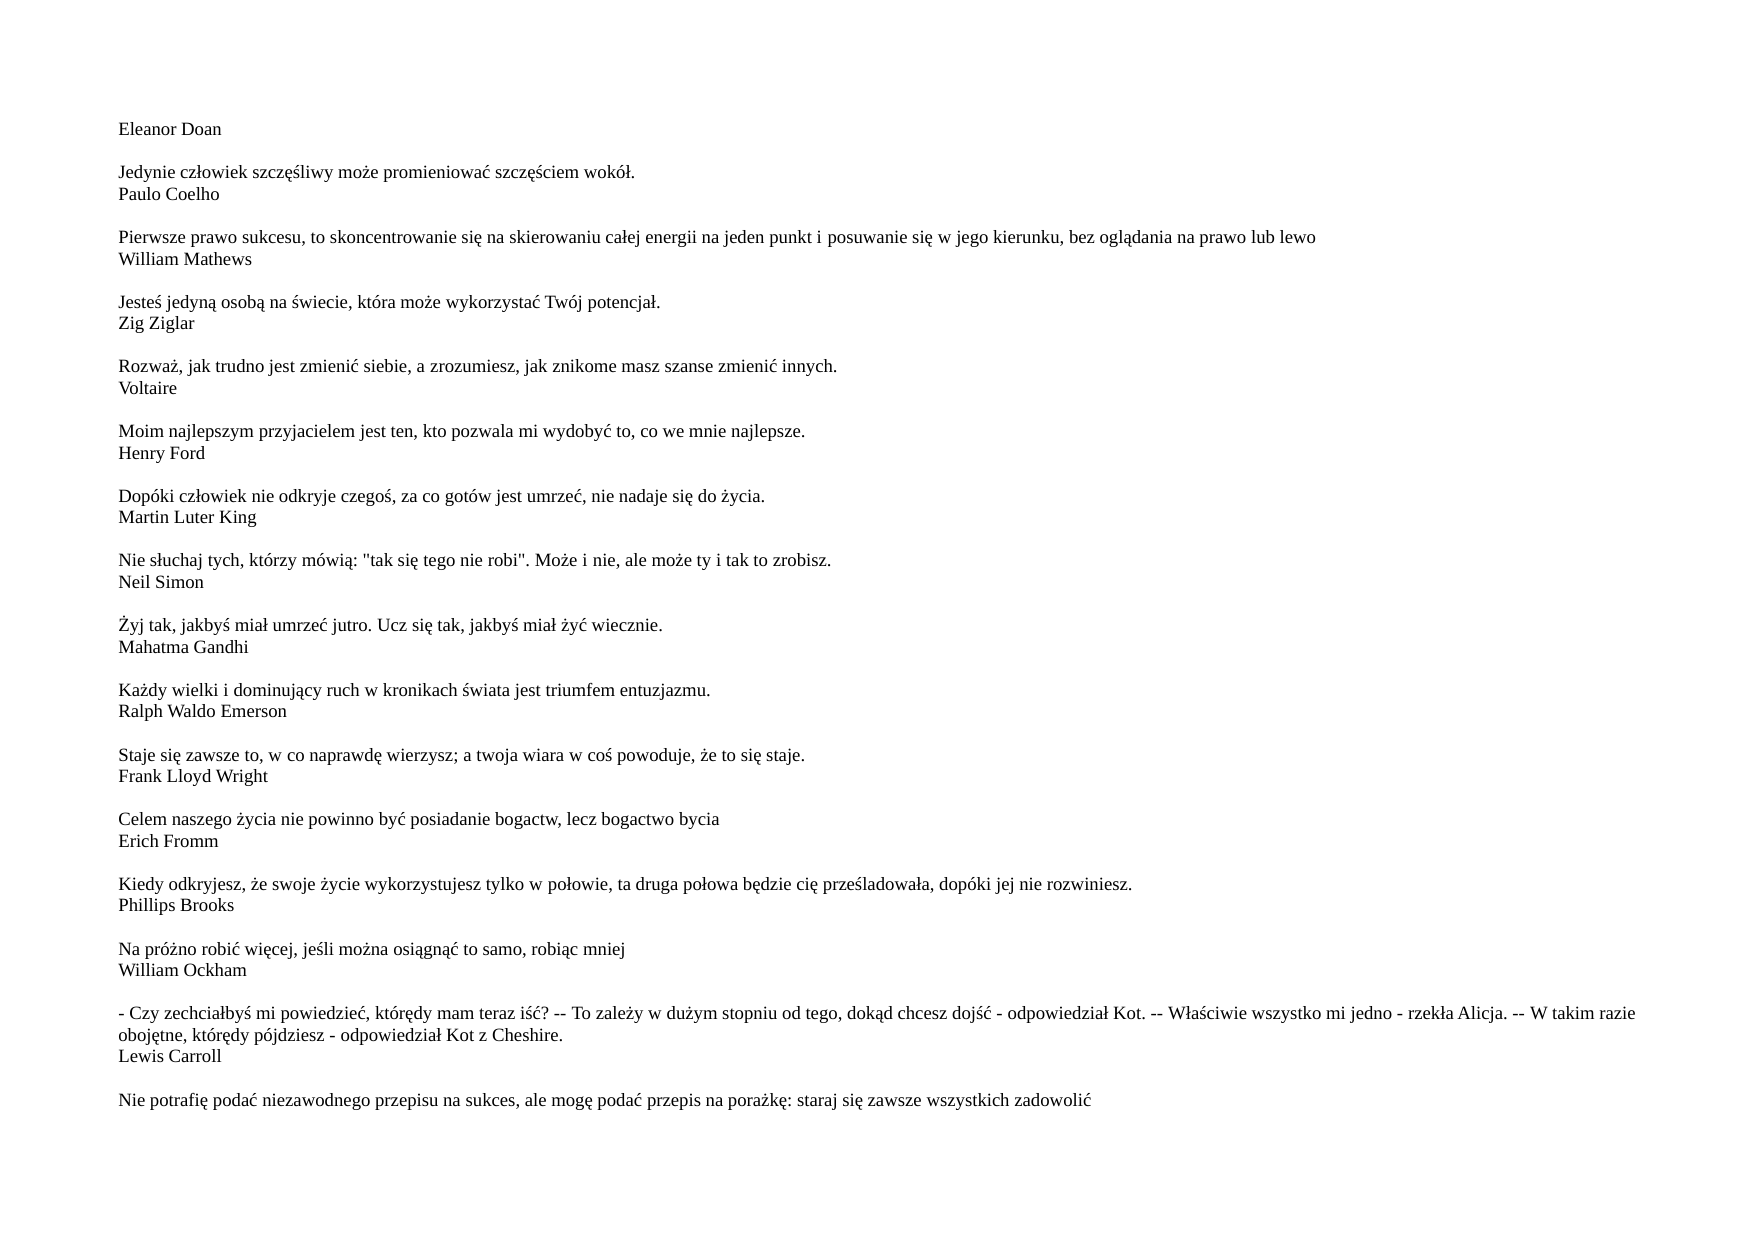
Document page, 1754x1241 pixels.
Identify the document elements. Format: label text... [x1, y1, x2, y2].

text Neil Simon [118, 571, 1636, 592]
text Mahatma Gandhi [118, 636, 1636, 657]
text William Ockham [118, 959, 1636, 981]
text Jesteś jedyną osobą na świecie, która może wykorzystać Twój potencjał. [118, 291, 1636, 312]
text William Mathews [118, 247, 1636, 269]
text Phillips Brooks [118, 894, 1636, 916]
text Voltaire [118, 377, 1636, 398]
text Jedynie człowiek szczęśliwy może promieniować szczęściem wokół. [118, 161, 1636, 183]
text Eleanor Doan [118, 118, 1636, 140]
text Nie słuchaj tych, którzy mówią: "tak się tego nie robi". Może i nie, ale może ty i tak to zrobisz. [118, 549, 1636, 571]
text Erich Fromm [118, 830, 1636, 851]
text - Czy zechciałbyś mi powiedzieć, którędy mam teraz iść? -- To zależy w dużym stopniu od tego, dokąd chcesz dojść - odpowiedział Kot. -- Właściwie wszystko mi jedno - rzekła Alicja. -- W takim razie obojętne, którędy pójdziesz - odpowiedział Kot z Cheshire. [118, 1002, 1636, 1045]
text Staje się zawsze to, w co naprawdę wierzysz; a twoja wiara w coś powoduje, że to się staje. [118, 743, 1636, 765]
text Nie potrafię podać niezawodnego przepisu na sukces, ale mogę podać przepis na porażkę: staraj się zawsze wszystkich zadowolić [118, 1088, 1636, 1110]
text Na próżno robić więcej, jeśli można osiągnąć to samo, robiąc mniej [118, 937, 1636, 959]
text Moim najlepszym przyjacielem jest ten, kto pozwala mi wydobyć to, co we mnie najlepsze. [118, 420, 1636, 442]
text Martin Luter King [118, 506, 1636, 528]
text Frank Lloyd Wright [118, 765, 1636, 787]
text Zig Ziglar [118, 312, 1636, 334]
text Lewis Carroll [118, 1045, 1636, 1067]
text Henry Ford [118, 442, 1636, 463]
text Każdy wielki i dominujący ruch w kronikach świata jest triumfem entuzjazmu. [118, 679, 1636, 700]
text Rozważ, jak trudno jest zmienić siebie, a zrozumiesz, jak znikome masz szanse zmienić innych. [118, 355, 1636, 377]
text Dopóki człowiek nie odkryje czegoś, za co gotów jest umrzeć, nie nadaje się do życia. [118, 485, 1636, 506]
text Żyj tak, jakbyś miał umrzeć jutro. Ucz się tak, jakbyś miał żyć wiecznie. [118, 614, 1636, 636]
text Pierwsze prawo sukcesu, to skoncentrowanie się na skierowaniu całej energii na jeden punkt i posuwanie się w jego kierunku, bez oglądania na prawo lub lewo [118, 226, 1636, 247]
text Ralph Waldo Emerson [118, 700, 1636, 722]
text Kiedy odkryjesz, że swoje życie wykorzystujesz tylko w połowie, ta druga połowa będzie cię prześladowała, dopóki jej nie rozwiniesz. [118, 873, 1636, 894]
text Celem naszego życia nie powinno być posiadanie bogactw, lecz bogactwo bycia [118, 808, 1636, 830]
text Paulo Coelho [118, 183, 1636, 204]
